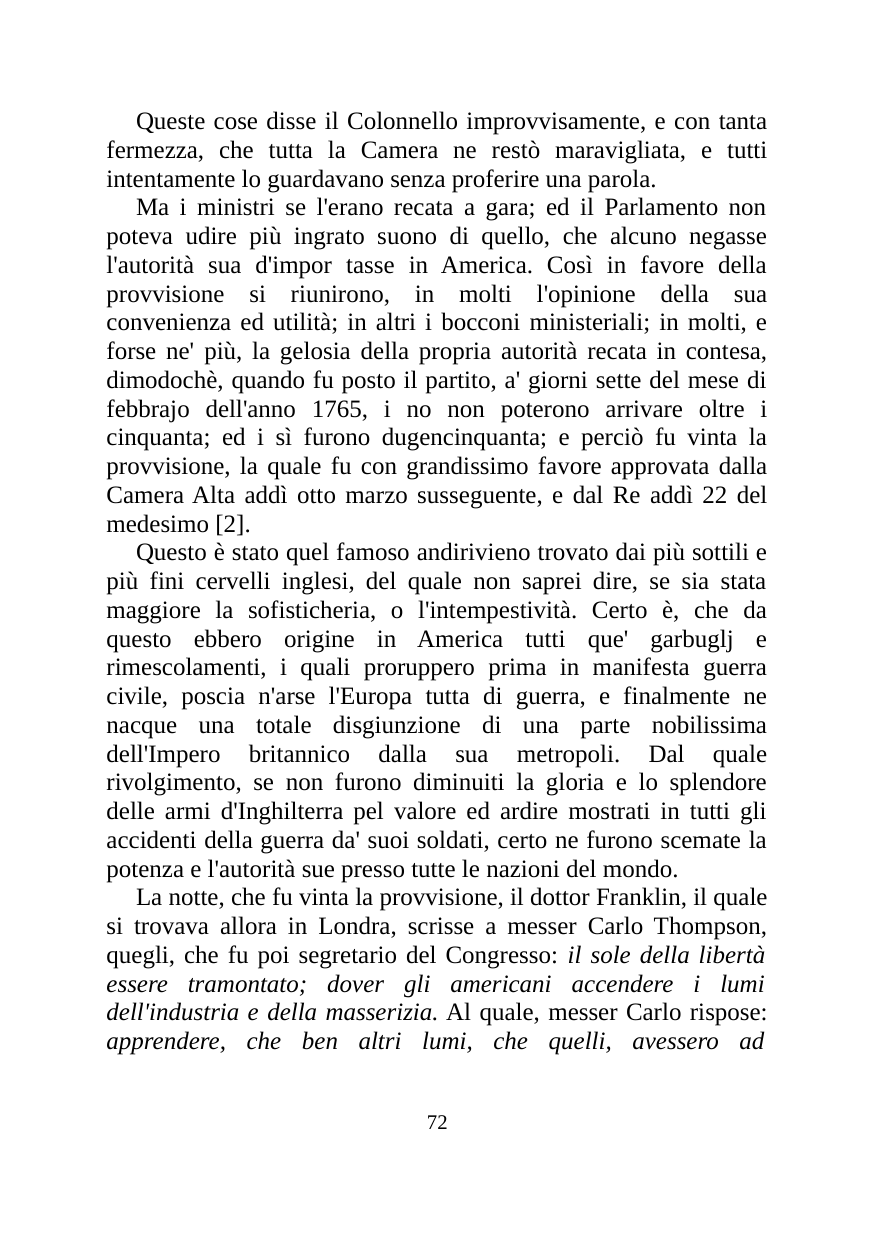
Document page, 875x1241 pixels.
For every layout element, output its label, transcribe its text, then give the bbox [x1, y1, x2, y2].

text Questo è stato quel famoso andirivieno trovato dai più sottili e più fini cervelli inglesi, del quale non saprei dire, se sia stata maggiore la sofisticheria, o l'intempestività. Certo è, che da questo ebbero origine in America tutti que' garbuglj e rimescolamenti, i quali proruppero prima in manifesta guerra civile, poscia n'arse l'Europa tutta di guerra, e finalmente ne nacque una totale disgiunzione di una parte nobilissima dell'Impero britannico dalla sua metropoli. Dal quale rivolgimento, se non furono diminuiti la gloria e lo splendore delle armi d'Inghilterra pel valore ed ardire mostrati in tutti gli accidenti della guerra da' suoi soldati, certo ne furono scemate la potenza e l'autorità sue presso tutte le nazioni del mondo. [106, 537, 768, 882]
text Queste cose disse il Colonnello improvvisamente, e con tanta fermezza, che tutta la Camera ne restò maravigliata, e tutti intentamente lo guardavano senza proferire una parola. [106, 106, 768, 192]
text La notte, che fu vinta la provvisione, il dottor Franklin, il quale si trovava allora in Londra, scrisse a messer Carlo Thompson, quegli, che fu poi segretario del Congresso: il sole della libertà essere tramontato; dover gli americani accendere i lumi dell'industria e della masserizia. Al quale, messer Carlo rispose: apprendere, che ben altri lumi, che quelli, avessero ad [106, 882, 768, 1055]
text Ma i ministri se l'erano recata a gara; ed il Parlamento non poteva udire più ingrato suono di quello, che alcuno negasse l'autorità sua d'impor tasse in America. Così in favore della provvisione si riunirono, in molti l'opinione della sua convenienza ed utilità; in altri i bocconi ministeriali; in molti, e forse ne' più, la gelosia della propria autorità recata in contesa, dimodochè, quando fu posto il partito, a' giorni sette del mese di febbrajo dell'anno 1765, i no non poterono arrivare oltre i cinquanta; ed i sì furono dugencinquanta; e perciò fu vinta la provvisione, la quale fu con grandissimo favore approvata dalla Camera Alta addì otto marzo susseguente, e dal Re addì 22 del medesimo [2]. [106, 192, 768, 537]
